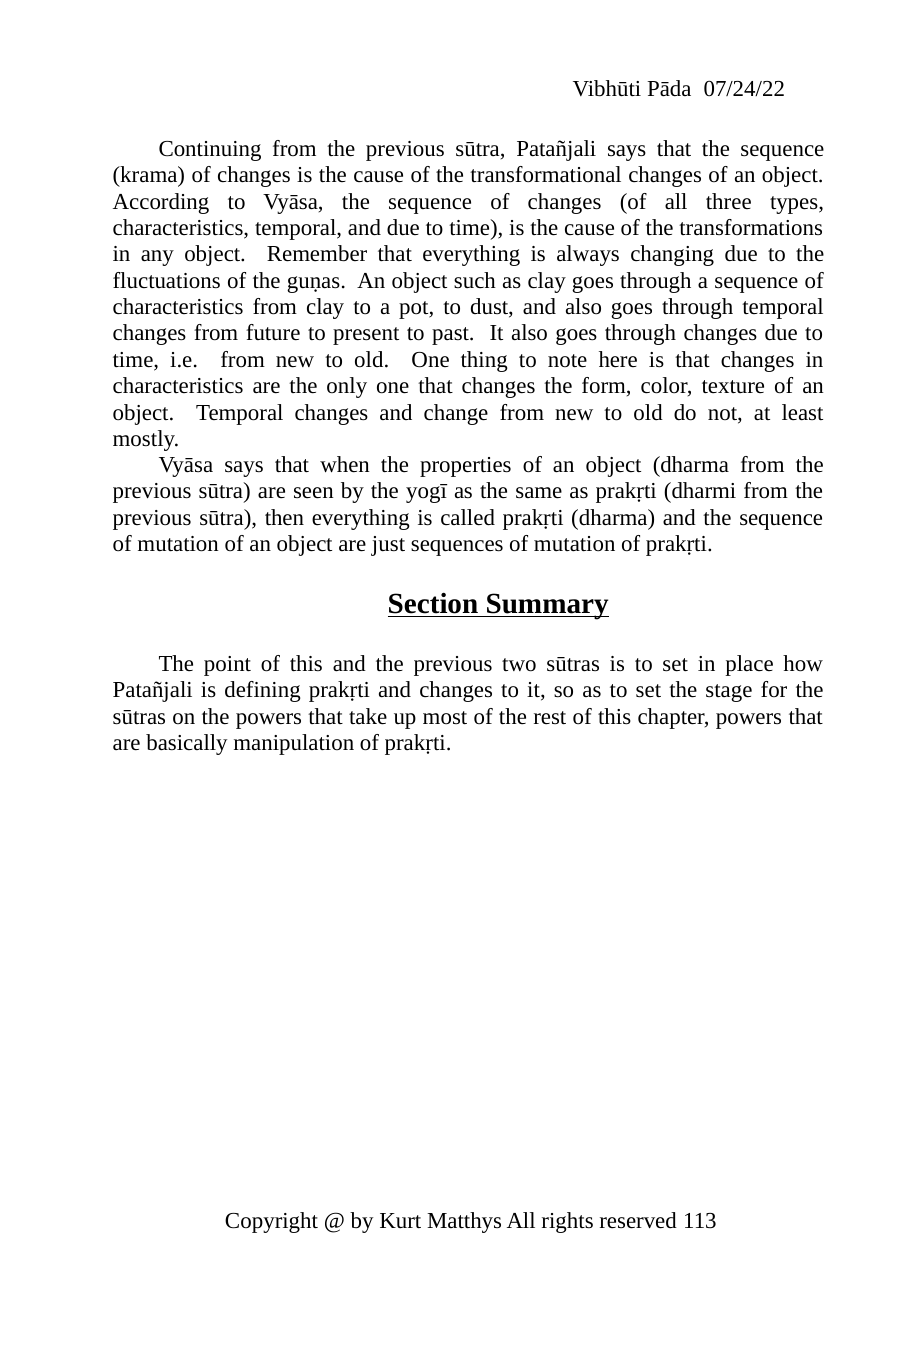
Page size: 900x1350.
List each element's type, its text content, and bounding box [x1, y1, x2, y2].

text Section Summary [112, 587, 825, 620]
text Vyāsa says that when the properties of an object (dharma from the previous sūtra) are seen by the yogī as the same as prakṛti (dharmi from the previous sūtra), then everything is called prakṛti (dharma) and the sequence of mutation of an object are just sequences of mutation of prakṛti. [112, 451, 825, 557]
text The point of this and the previous two sūtras is to set in place how Patañjali is defining prakṛti and changes to it, so as to set the stage for the sūtras on the powers that take up most of the rest of this chapter, powers that are basically manipulation of prakṛti. [112, 650, 825, 756]
text Continuing from the previous sūtra, Patañjali says that the sequence (krama) of changes is the cause of the transformational changes of an object. According to Vyāsa, the sequence of changes (of all three types, characteristics, temporal, and due to time), is the cause of the transformations in any object. Remember that everything is always changing due to the fluctuations of the guṇas. An object such as clay goes through a sequence of characteristics from clay to a pot, to dust, and also goes through temporal changes from future to present to past. It also goes through changes due to time, i.e. from new to old. One thing to note here is that changes in characteristics are the only one that changes the form, color, texture of an object. Temporal changes and change from new to old do not, at least mostly. [112, 135, 825, 451]
